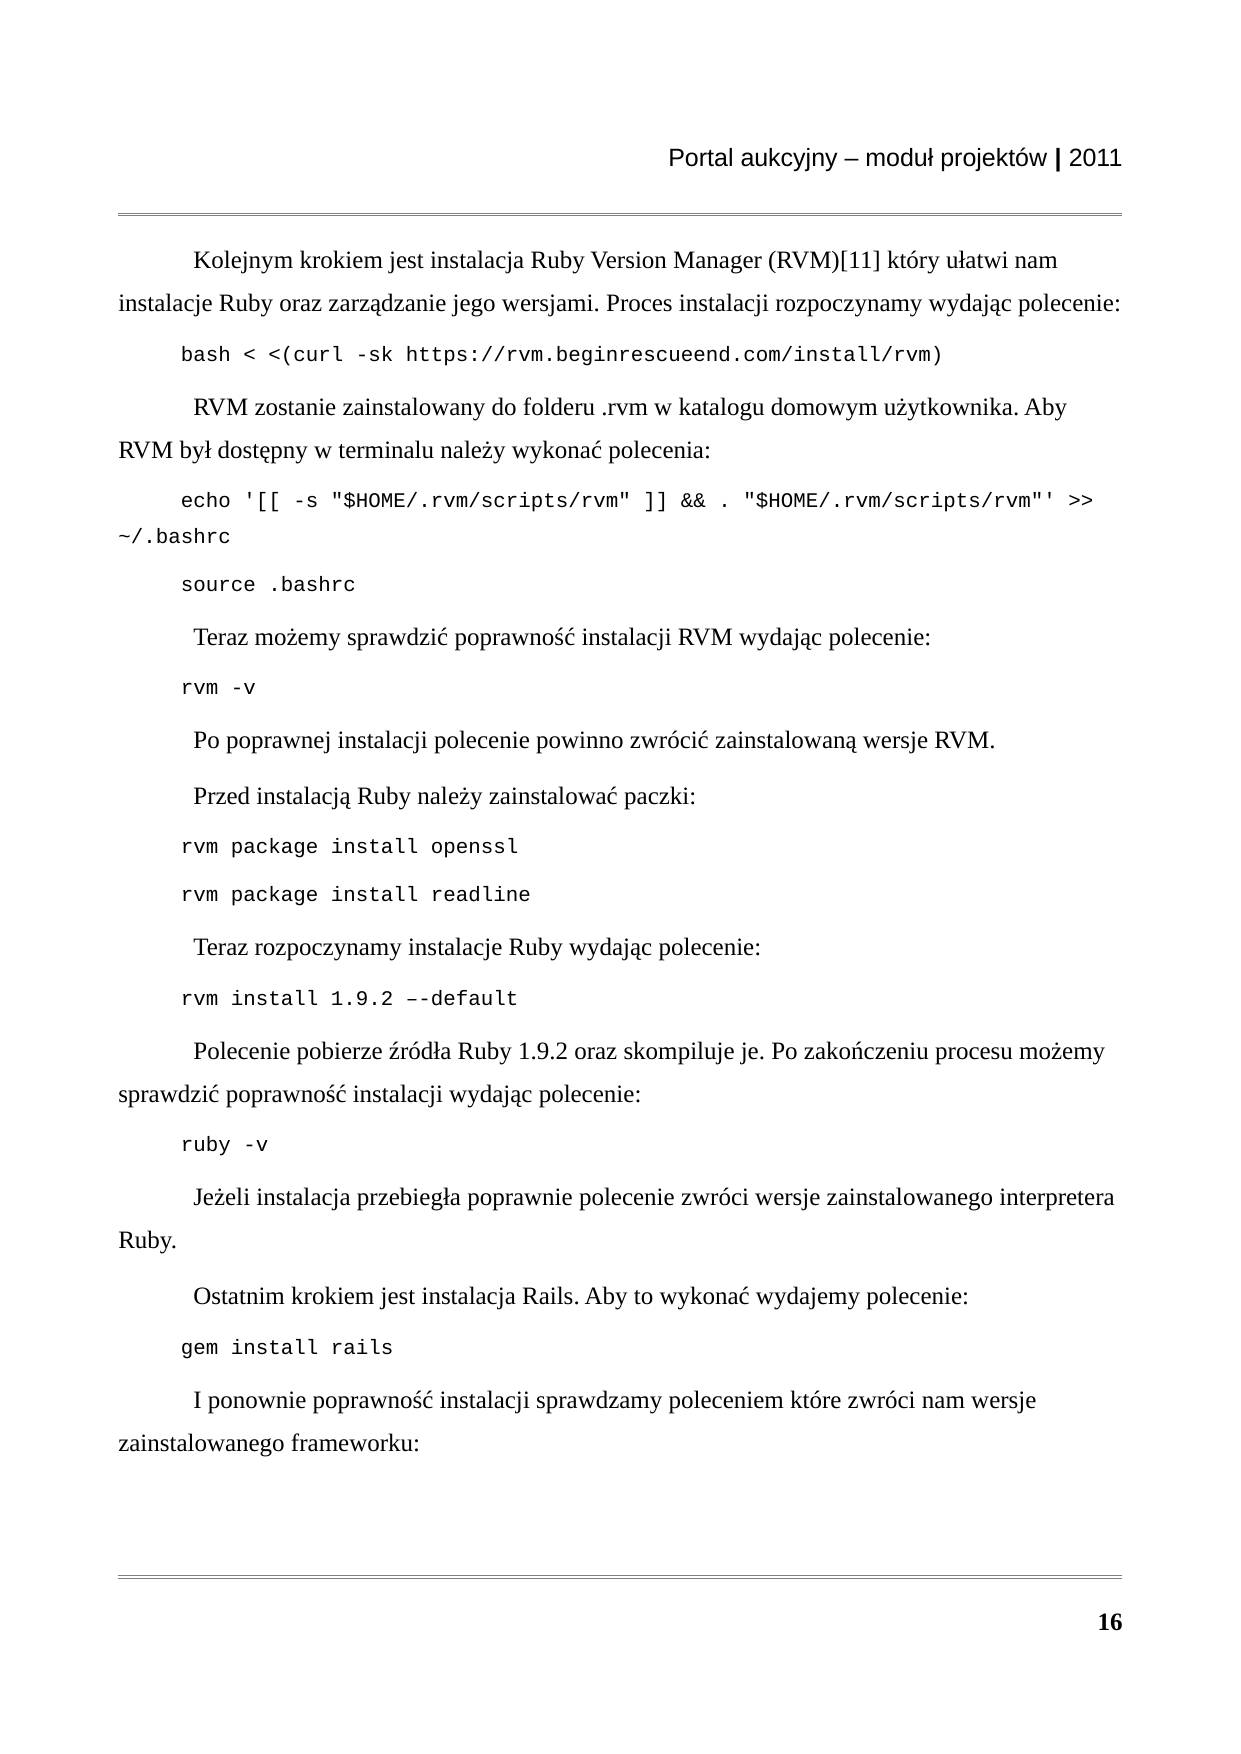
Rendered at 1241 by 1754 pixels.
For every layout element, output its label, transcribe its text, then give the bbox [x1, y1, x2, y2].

text Po poprawnej instalacji polecenie powinno zwrócić zainstalowaną wersje RVM. [118, 725, 1122, 754]
text rvm install 1.9.2 –-default [118, 988, 1122, 1011]
text RVM zostanie zainstalowany do folderu .rvm w katalogu domowym użytkownika. Aby RVM był dostępny w terminalu należy wykonać polecenia: [118, 392, 1122, 463]
text Ostatnim krokiem jest instalacja Rails. Aby to wykonać wydajemy polecenie: [118, 1281, 1122, 1310]
text ruby -v [118, 1134, 1122, 1158]
text source .bashrc [118, 574, 1122, 597]
text Kolejnym krokiem jest instalacja Ruby Version Manager (RVM)[11] który ułatwi nam instalacje Ruby oraz zarządzanie jego wersjami. Proces instalacji rozpoczynamy wydając polecenie: [118, 245, 1122, 317]
text bash < <(curl -sk https://rvm.beginrescueend.com/install/rvm) [118, 344, 1122, 367]
text rvm package install readline [118, 884, 1122, 908]
text rvm package install openssl [118, 836, 1122, 860]
text Jeżeli instalacja przebiegła poprawnie polecenie zwróci wersje zainstalowanego interpretera Ruby. [118, 1182, 1122, 1254]
text Polecenie pobierze źródła Ruby 1.9.2 oraz skompiluje je. Po zakończeniu procesu możemy sprawdzić poprawność instalacji wydając polecenie: [118, 1036, 1122, 1108]
text echo '[[ -s "$HOME/.rvm/scripts/rvm" ]] && . "$HOME/.rvm/scripts/rvm"' >> ~/.bashrc [118, 490, 1122, 549]
text Teraz możemy sprawdzić poprawność instalacji RVM wydając polecenie: [118, 622, 1122, 650]
text gem install rails [118, 1337, 1122, 1360]
text I ponownie poprawność instalacji sprawdzamy poleceniem które zwróci nam wersje zainstalowanego frameworku: [118, 1385, 1122, 1457]
text Teraz rozpoczynamy instalacje Ruby wydając polecenie: [118, 932, 1122, 961]
text Przed instalacją Ruby należy zainstalować paczki: [118, 781, 1122, 809]
text rvm -v [118, 677, 1122, 701]
